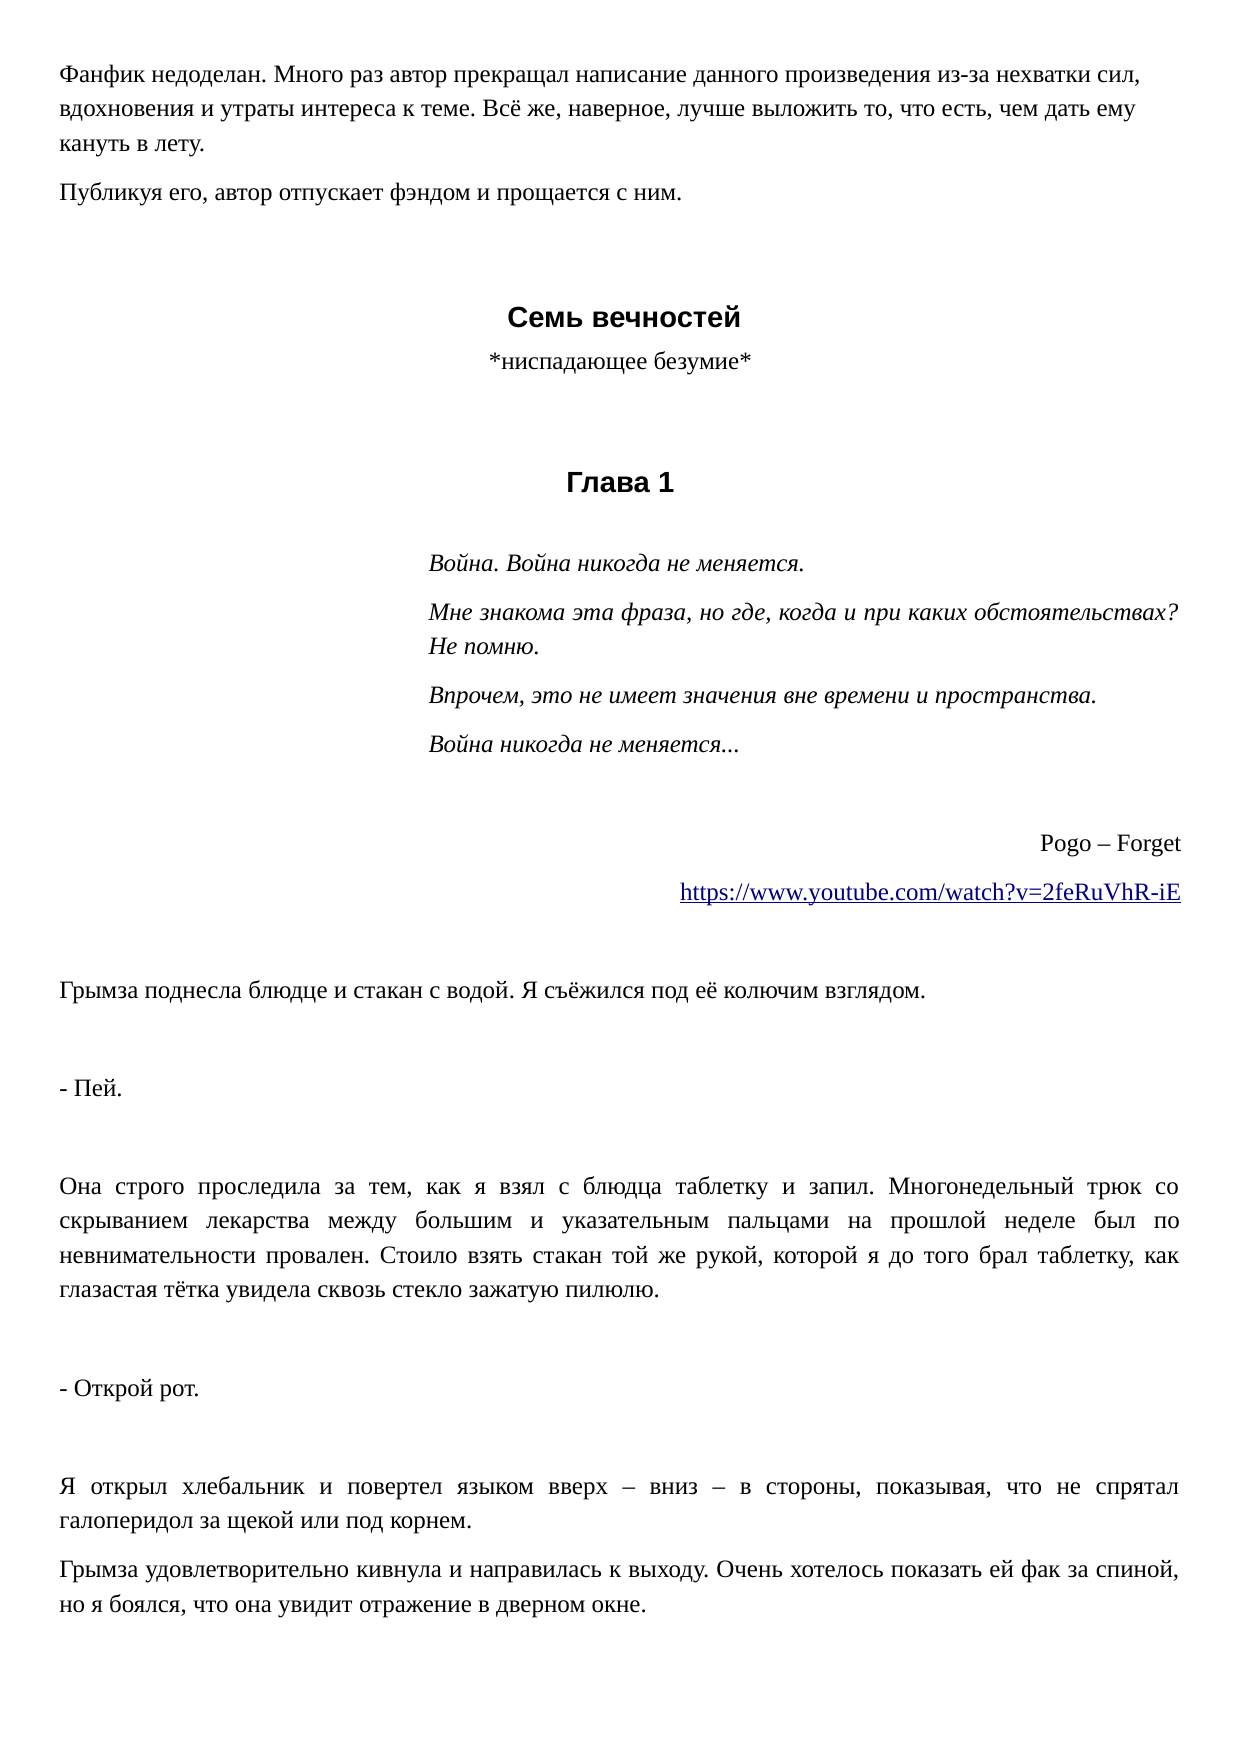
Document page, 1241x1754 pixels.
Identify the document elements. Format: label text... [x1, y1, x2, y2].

text Мне знакома эта фраза, но где, когда и при каких обстоятельствах? Не помню. [428, 597, 1181, 660]
text Грымза удовлетворительно кивнула и направилась к выходу. Очень хотелось показать ей фак за спиной, но я боялся, что она увидит отражение в дверном окне. [59, 1554, 1181, 1617]
text - Открой рот. [59, 1373, 1181, 1401]
subtitle Глава 1 [59, 465, 1181, 499]
text Фанфик недоделан. Много раз автор прекращал написание данного произведения из-за нехватки сил, вдохновения и утраты интереса к теме. Всё же, наверное, лучше выложить то, что есть, чем дать ему кануть в лету. [59, 59, 1181, 157]
text https://www.youtube.com/watch?v=2feRuVhR-iE [59, 877, 1181, 905]
subtitle Семь вечностей [59, 300, 1181, 334]
text Pogo – Forget [59, 828, 1181, 856]
text *ниспадающее безумие* [59, 346, 1181, 375]
text Война. Война никогда не меняется. [428, 548, 1181, 577]
text Грымза поднесла блюдце и стакан с водой. Я съёжился под её колючим взглядом. [59, 975, 1181, 1003]
text Война никогда не меняется... [428, 729, 1181, 758]
text Я открыл хлебальник и повертел языком вверх – вниз – в стороны, показывая, что не спрятал галоперидол за щекой или под корнем. [59, 1471, 1181, 1534]
text Впрочем, это не имеет значения вне времени и пространства. [428, 680, 1181, 709]
text - Пей. [59, 1073, 1181, 1102]
text Публикуя его, автор отпускает фэндом и прощается с ним. [59, 177, 1181, 206]
text Она строго проследила за тем, как я взял с блюдца таблетку и запил. Многонедельный трюк со скрыванием лекарства между большим и указательным пальцами на прошлой неделе был по невнимательности провален. Стоило взять стакан той же рукой, которой я до того брал таблетку, как глазастая тётка увидела сквозь стекло зажатую пилюлю. [59, 1171, 1181, 1303]
